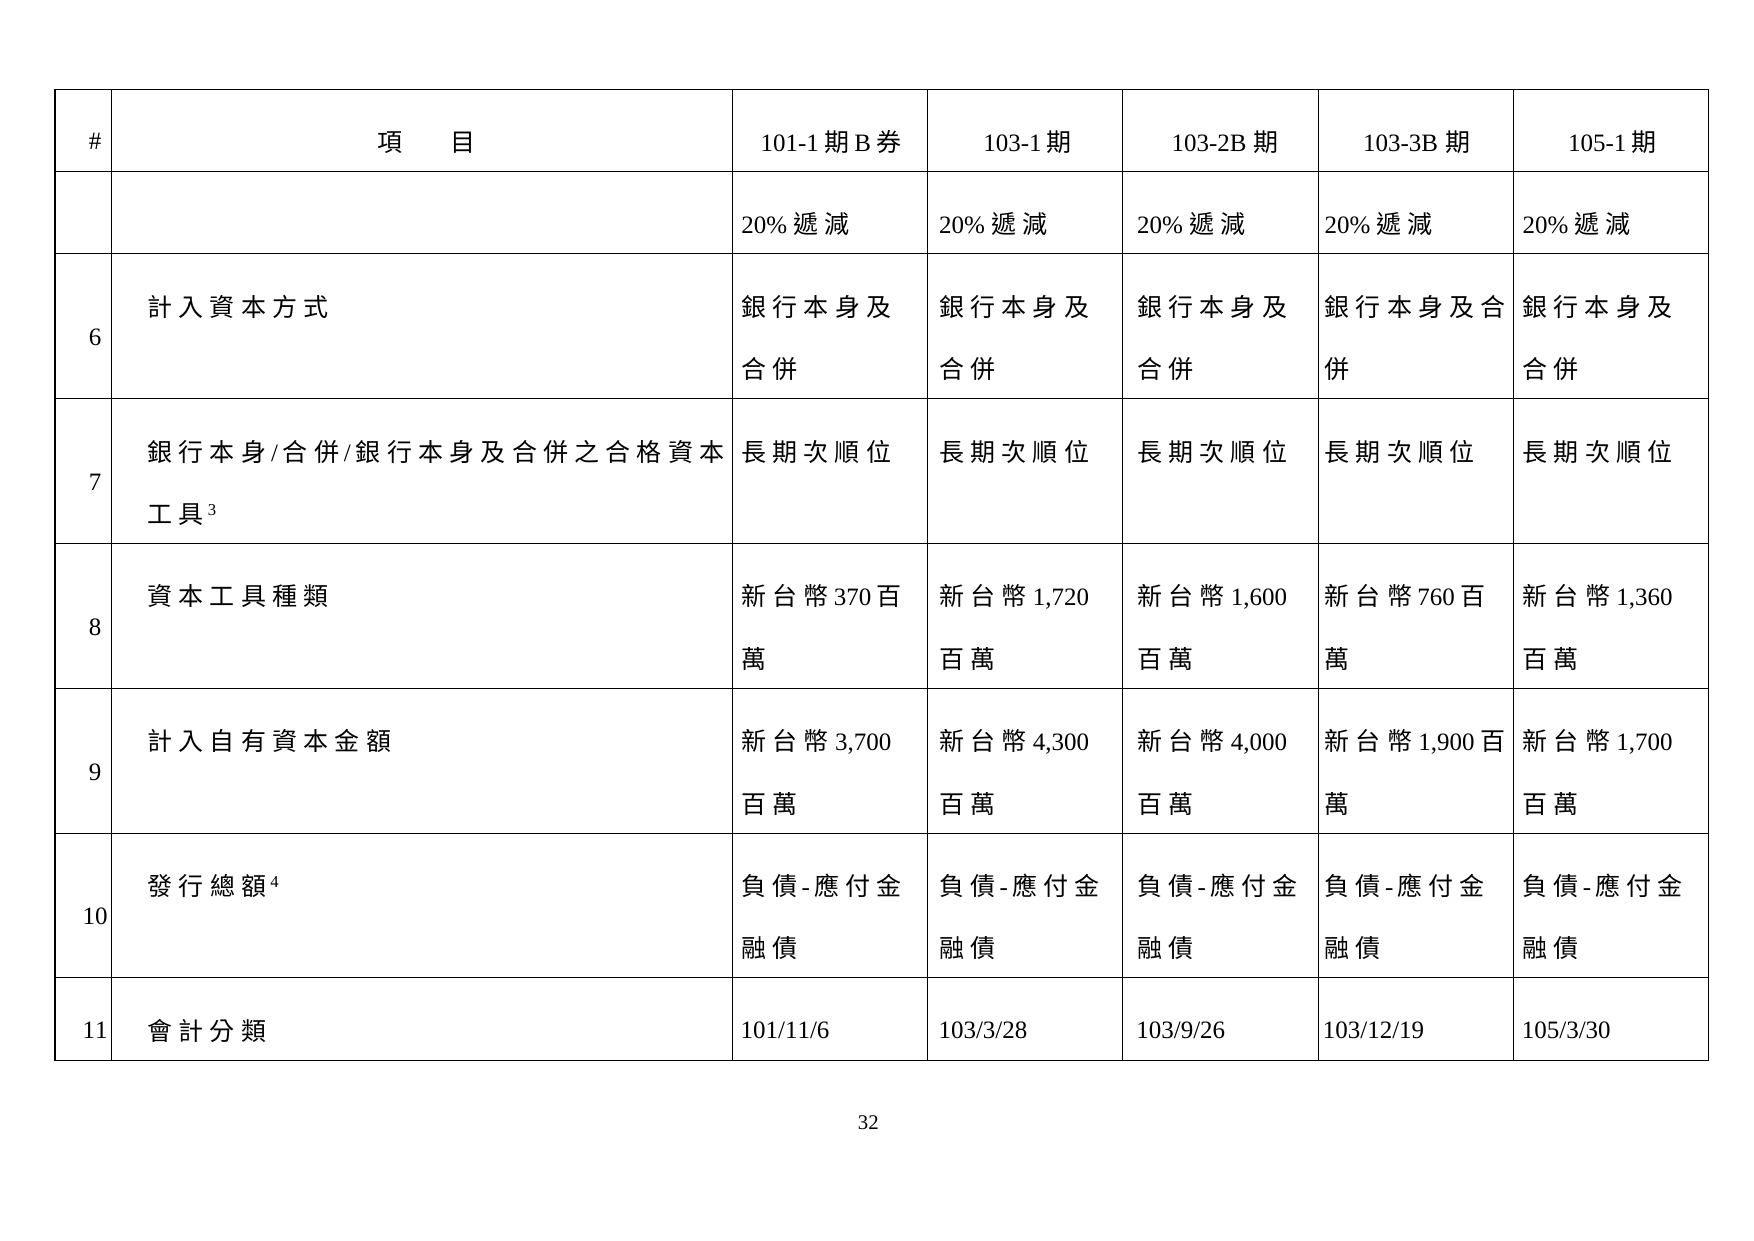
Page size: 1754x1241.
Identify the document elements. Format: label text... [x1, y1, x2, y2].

table_cell 103/9/26 [1123, 978, 1318, 1059]
table_cell 新台幣1,700百萬 [1514, 689, 1708, 832]
table_cell 資本工具種類 [112, 544, 732, 688]
table_cell 20%遞減 [1123, 172, 1318, 253]
table_cell 20%遞減 [1514, 172, 1708, 253]
table_cell 新台幣4,300百萬 [928, 689, 1122, 832]
table_cell 長期次順位 [928, 399, 1122, 543]
table_cell 105/3/30 [1514, 978, 1708, 1059]
table_cell 10 [56, 834, 111, 977]
table_cell 6 [56, 254, 111, 398]
table_cell 會計分類 [112, 978, 732, 1059]
table_cell 計入自有資本金額 [112, 689, 732, 832]
table_cell 11 [56, 978, 111, 1059]
table_cell 長期次順位 [733, 399, 927, 543]
table_header 103-2B期 [1123, 90, 1318, 171]
table_cell 長期次順位 [1123, 399, 1318, 543]
table_cell 新台幣3,700百萬 [733, 689, 927, 832]
table_cell 9 [56, 689, 111, 832]
table_cell 8 [56, 544, 111, 688]
table_cell 新台幣760百萬 [1319, 544, 1513, 688]
table_cell 7 [56, 399, 111, 543]
table_header 101-1期B券 [733, 90, 927, 171]
table_cell 銀行本身及合併 [733, 254, 927, 398]
table_cell 銀行本身及合併 [928, 254, 1122, 398]
table_header # [56, 90, 111, 171]
table_cell 新台幣1,600百萬 [1123, 544, 1318, 688]
table_cell 銀行本身及合併 [1514, 254, 1708, 398]
table_cell 103/3/28 [928, 978, 1122, 1059]
table_header 105-1期 [1514, 90, 1708, 171]
table_header 103-1期 [928, 90, 1122, 171]
table_cell 負債-應付金融債 [1319, 834, 1513, 977]
table_header 項 目 [112, 90, 732, 171]
table_cell 20%遞減 [928, 172, 1122, 253]
table_cell 新台幣1,900百萬 [1319, 689, 1513, 832]
table_cell 新台幣1,720百萬 [928, 544, 1122, 688]
table_cell 新台幣1,360百萬 [1514, 544, 1708, 688]
table_cell 發行總額4 [112, 834, 732, 977]
table_cell 103/12/19 [1319, 978, 1513, 1059]
table_cell 銀行本身及合併 [1123, 254, 1318, 398]
table_cell [112, 172, 732, 253]
table_cell 負債-應付金融債 [1123, 834, 1318, 977]
table_header 103-3B期 [1319, 90, 1513, 171]
table_cell 長期次順位 [1514, 399, 1708, 543]
table_cell [56, 172, 111, 253]
table_cell 負債-應付金融債 [928, 834, 1122, 977]
table_cell 新台幣4,000百萬 [1123, 689, 1318, 832]
table_cell 計入資本方式 [112, 254, 732, 398]
table_cell 20%遞減 [733, 172, 927, 253]
table_cell 銀行本身及合併 [1319, 254, 1513, 398]
table_cell 銀行本身/合併/銀行本身及合併之合格資本工具3 [112, 399, 732, 543]
table_cell 長期次順位 [1319, 399, 1513, 543]
table_cell 20%遞減 [1319, 172, 1513, 253]
table_cell 新台幣370百萬 [733, 544, 927, 688]
table_cell 101/11/6 [733, 978, 927, 1059]
table_cell 負債-應付金融債 [1514, 834, 1708, 977]
table_cell 負債-應付金融債 [733, 834, 927, 977]
